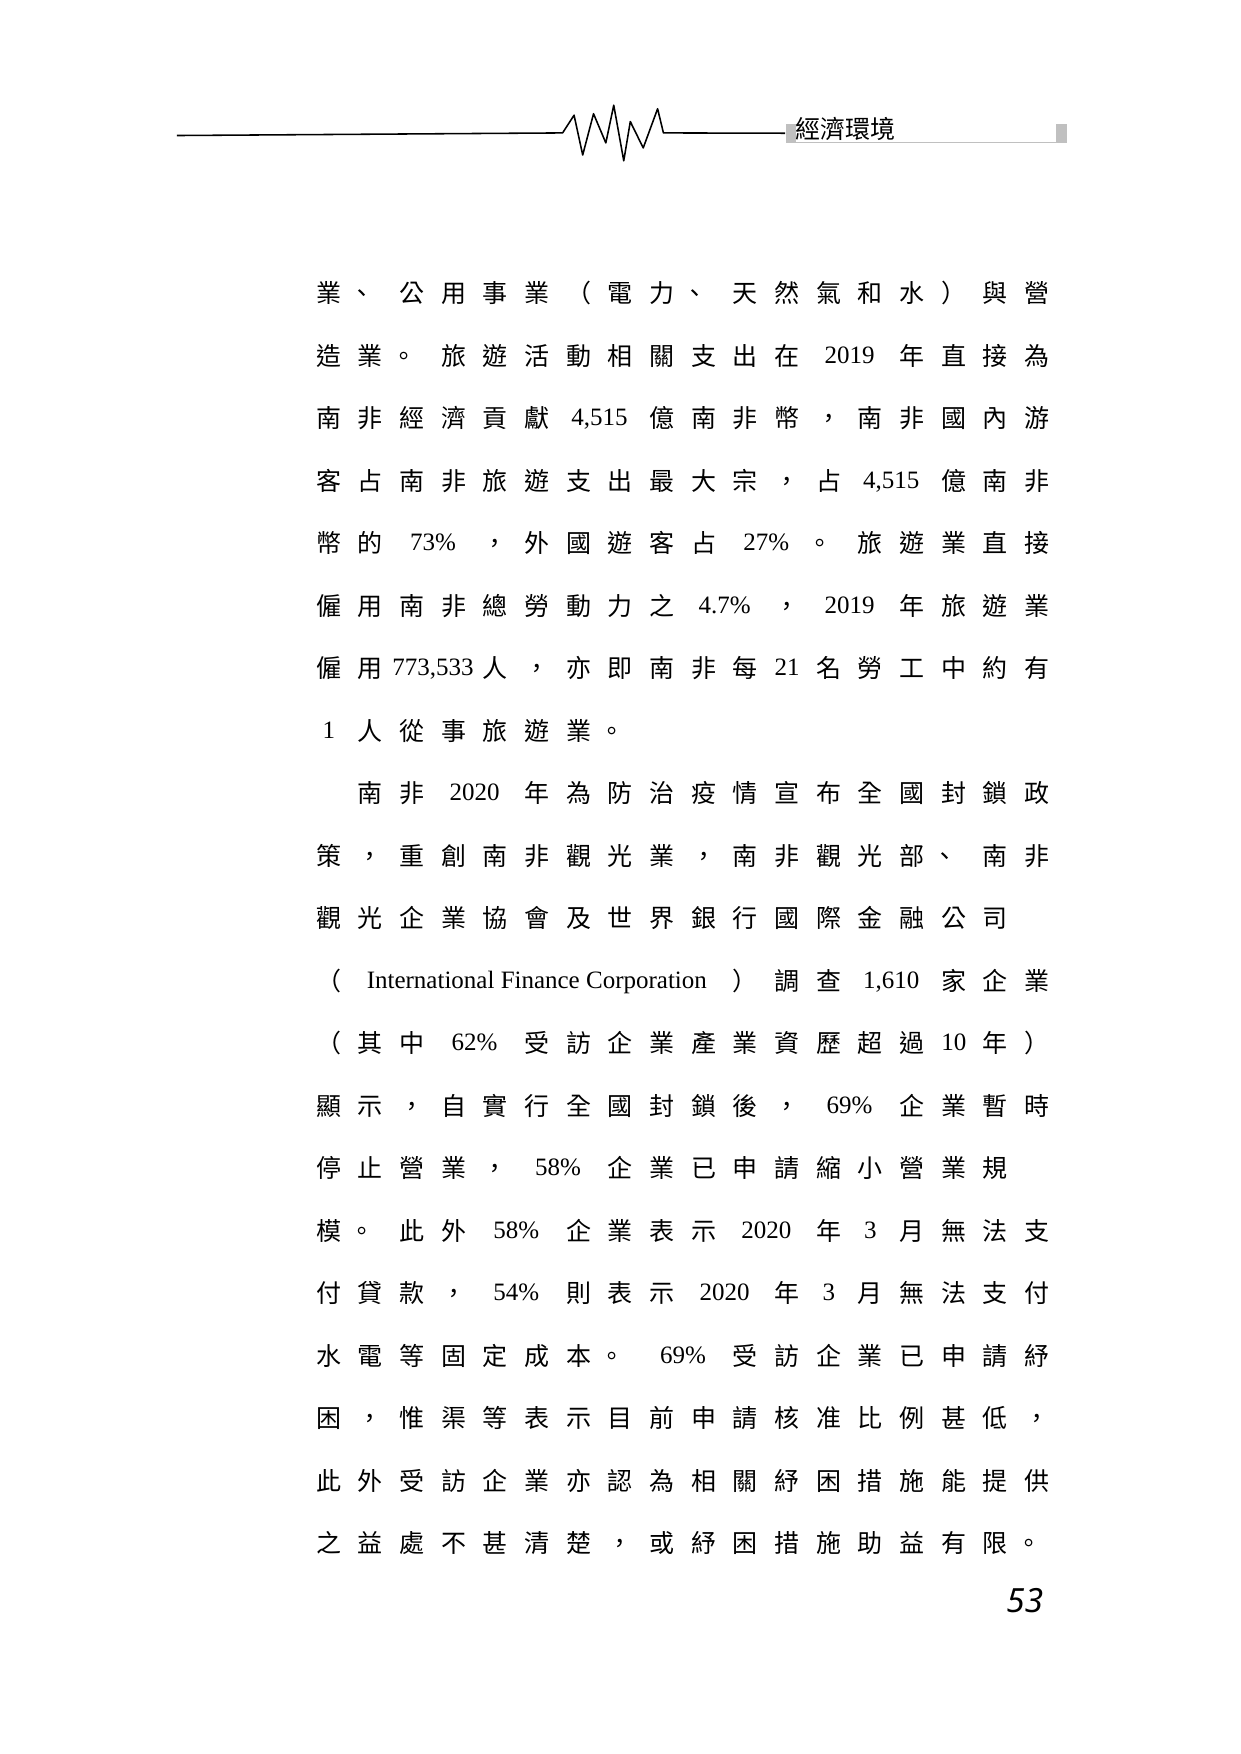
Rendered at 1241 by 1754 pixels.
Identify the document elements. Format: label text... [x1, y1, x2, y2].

text 南非2020年為防治疫情宣布全國封鎖政策，重創南非觀光業，南非觀光部、南非觀光企業協會及世界銀行國際金融公司（International Finance Corporation）調查1,610家企業（其中62%受訪企業產業資歷超過10年）顯示，自實行全國封鎖後，69%企業暫時停止營業，58%企業已申請縮小營業規模。此外58%企業表示2020年3月無法支付貸款，54%則表示2020年3月無法支付水電等固定成本。69%受訪企業已申請紓困，惟渠等表示目前申請核准比例甚低，此外受訪企業亦認為相關紓困措施能提供之益處不甚清楚，或紓困措施助益有限。 [281, 750, 1058, 1563]
text 業、公用事業（電力、天然氣和水）與營造業。旅遊活動相關支出在2019年直接為南非經濟貢獻4,515億南非幣，南非國內游客占南非旅遊支出最大宗，占4,515億南非幣的73%，外國遊客占27%。旅遊業直接僱用南非總勞動力之4.7%，2019年旅遊業僱用773,533人，亦即南非每21名勞工中約有1人從事旅遊業。 [281, 250, 1058, 750]
